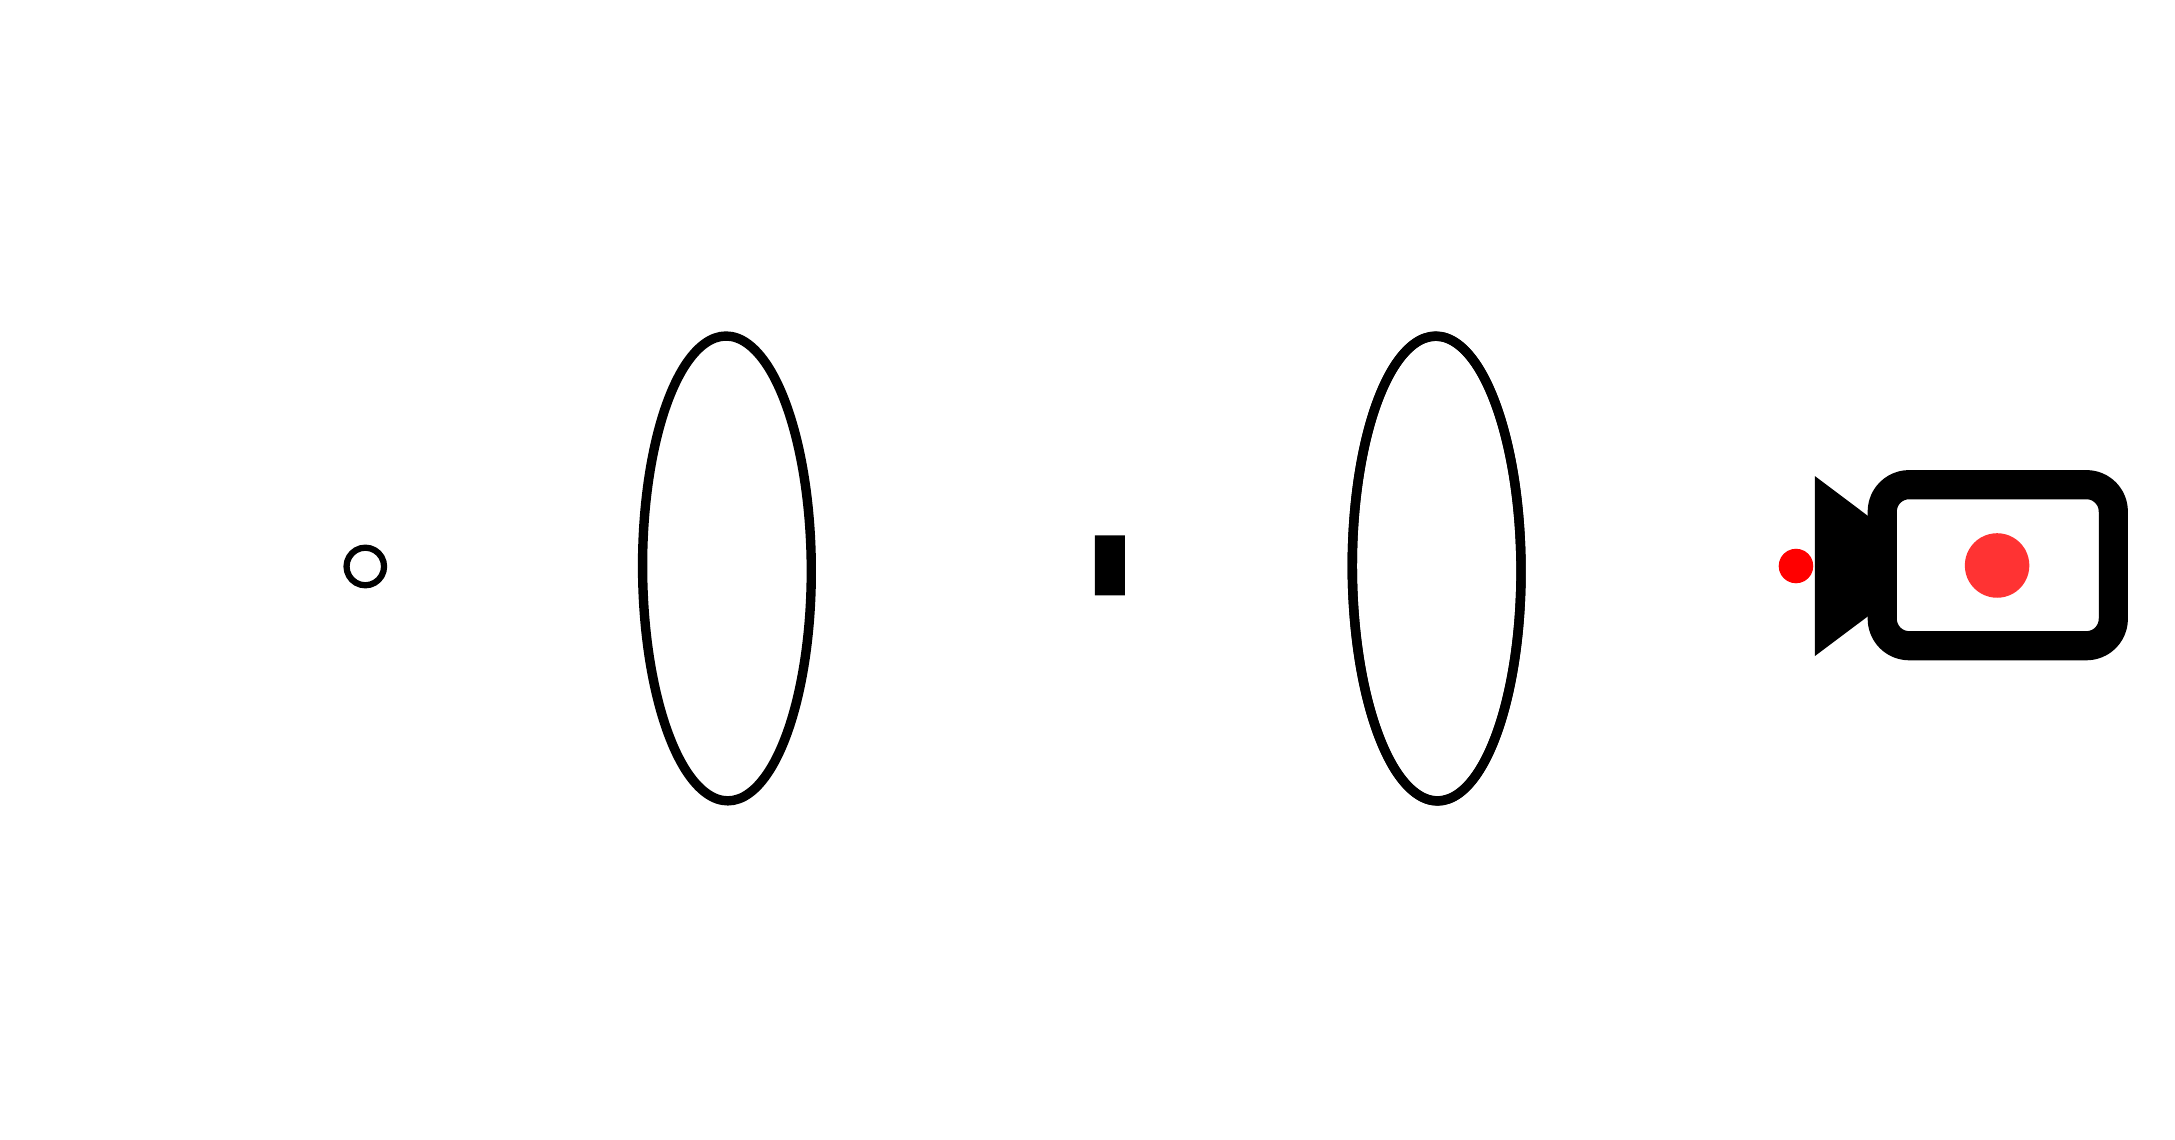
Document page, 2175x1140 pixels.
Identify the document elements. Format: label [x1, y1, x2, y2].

text_box [1357, 341, 1516, 796]
text_box [642, 336, 812, 801]
text_box [1778, 476, 1875, 657]
text_box [1094, 535, 1125, 596]
text_box [1882, 484, 2114, 646]
